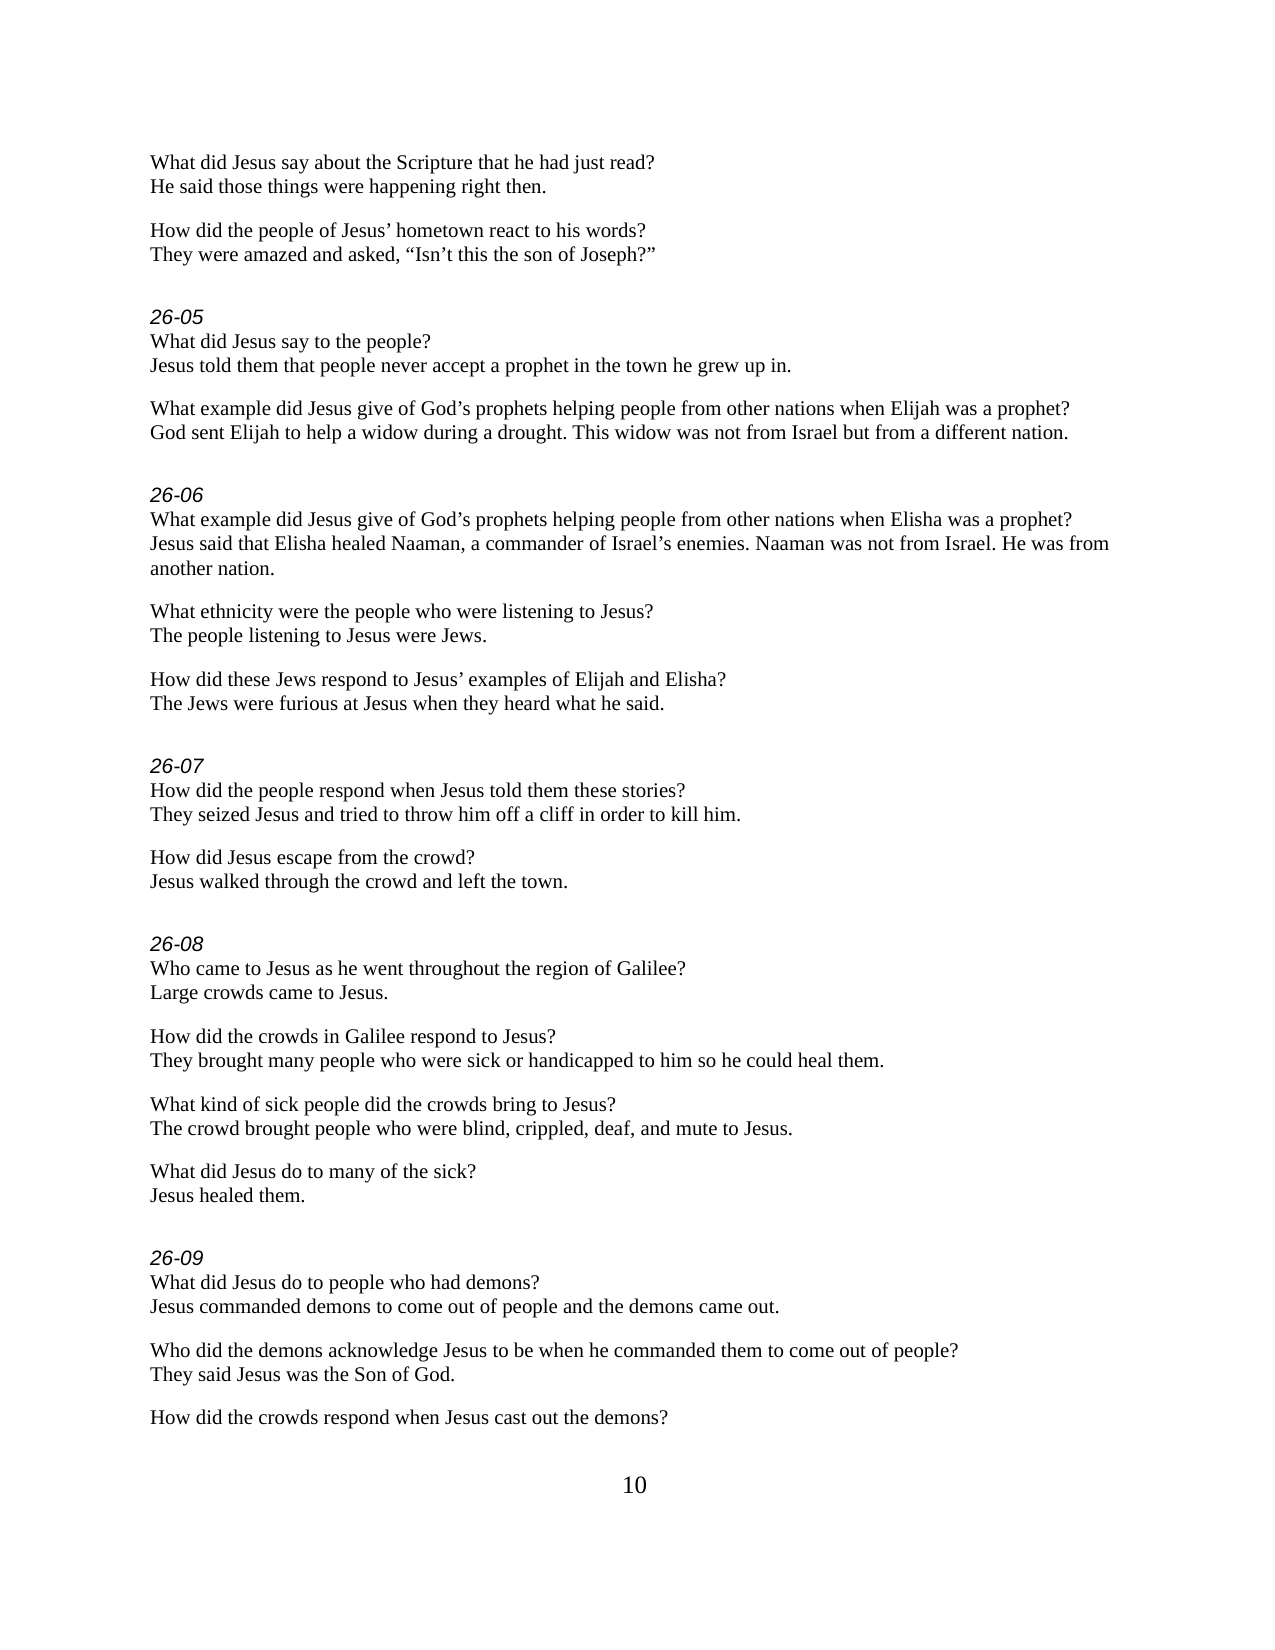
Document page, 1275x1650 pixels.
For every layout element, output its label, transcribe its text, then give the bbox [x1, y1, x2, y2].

text What example did Jesus give of God’s prophets helping people from other nations when Elijah was a prophet? God sent Elijah to help a widow during a drought. This widow was not from Israel but from a different nation. [150, 396, 1125, 444]
text What example did Jesus give of God’s prophets helping people from other nations when Elisha was a prophet? Jesus said that Elisha healed Naaman, a commander of Israel’s enemies. Naaman was not from Israel. He was from another nation. [150, 507, 1125, 579]
text Who did the demons acknowledge Jesus to be when he commanded them to come out of people? They said Jesus was the Son of God. [150, 1338, 1125, 1386]
text What did Jesus say to the people? Jesus told them that people never accept a prophet in the town he grew up in. [150, 329, 1125, 377]
text What did Jesus do to many of the sick? Jesus healed them. [150, 1159, 1125, 1207]
subtitle 26-08 [150, 932, 1125, 956]
text How did the crowds respond when Jesus cast out the demons? [150, 1405, 1125, 1429]
text How did the people respond when Jesus told them these stories? They seized Jesus and tried to throw him off a cliff in order to kill him. [150, 778, 1125, 826]
subtitle 26-06 [150, 483, 1125, 507]
text What ethnicity were the people who were listening to Jesus? The people listening to Jesus were Jews. [150, 599, 1125, 647]
text How did the people of Jesus’ hometown react to his words? They were amazed and asked, “Isn’t this the son of Joseph?” [150, 218, 1125, 266]
subtitle 26-09 [150, 1246, 1125, 1270]
text What did Jesus do to people who had demons? Jesus commanded demons to come out of people and the demons came out. [150, 1270, 1125, 1318]
text How did the crowds in Galilee respond to Jesus? They brought many people who were sick or handicapped to him so he could heal them. [150, 1024, 1125, 1072]
text What did Jesus say about the Scripture that he had just read? He said those things were happening right then. [150, 150, 1125, 198]
subtitle 26-05 [150, 305, 1125, 329]
text How did these Jews respond to Jesus’ examples of Elijah and Elisha? The Jews were furious at Jesus when they heard what he said. [150, 667, 1125, 715]
text Who came to Jesus as he went throughout the region of Galilee? Large crowds came to Jesus. [150, 956, 1125, 1004]
subtitle 26-07 [150, 754, 1125, 778]
text What kind of sick people did the crowds bring to Jesus? The crowd brought people who were blind, crippled, deaf, and mute to Jesus. [150, 1091, 1125, 1139]
text How did Jesus escape from the crowd? Jesus walked through the crowd and left the town. [150, 845, 1125, 893]
